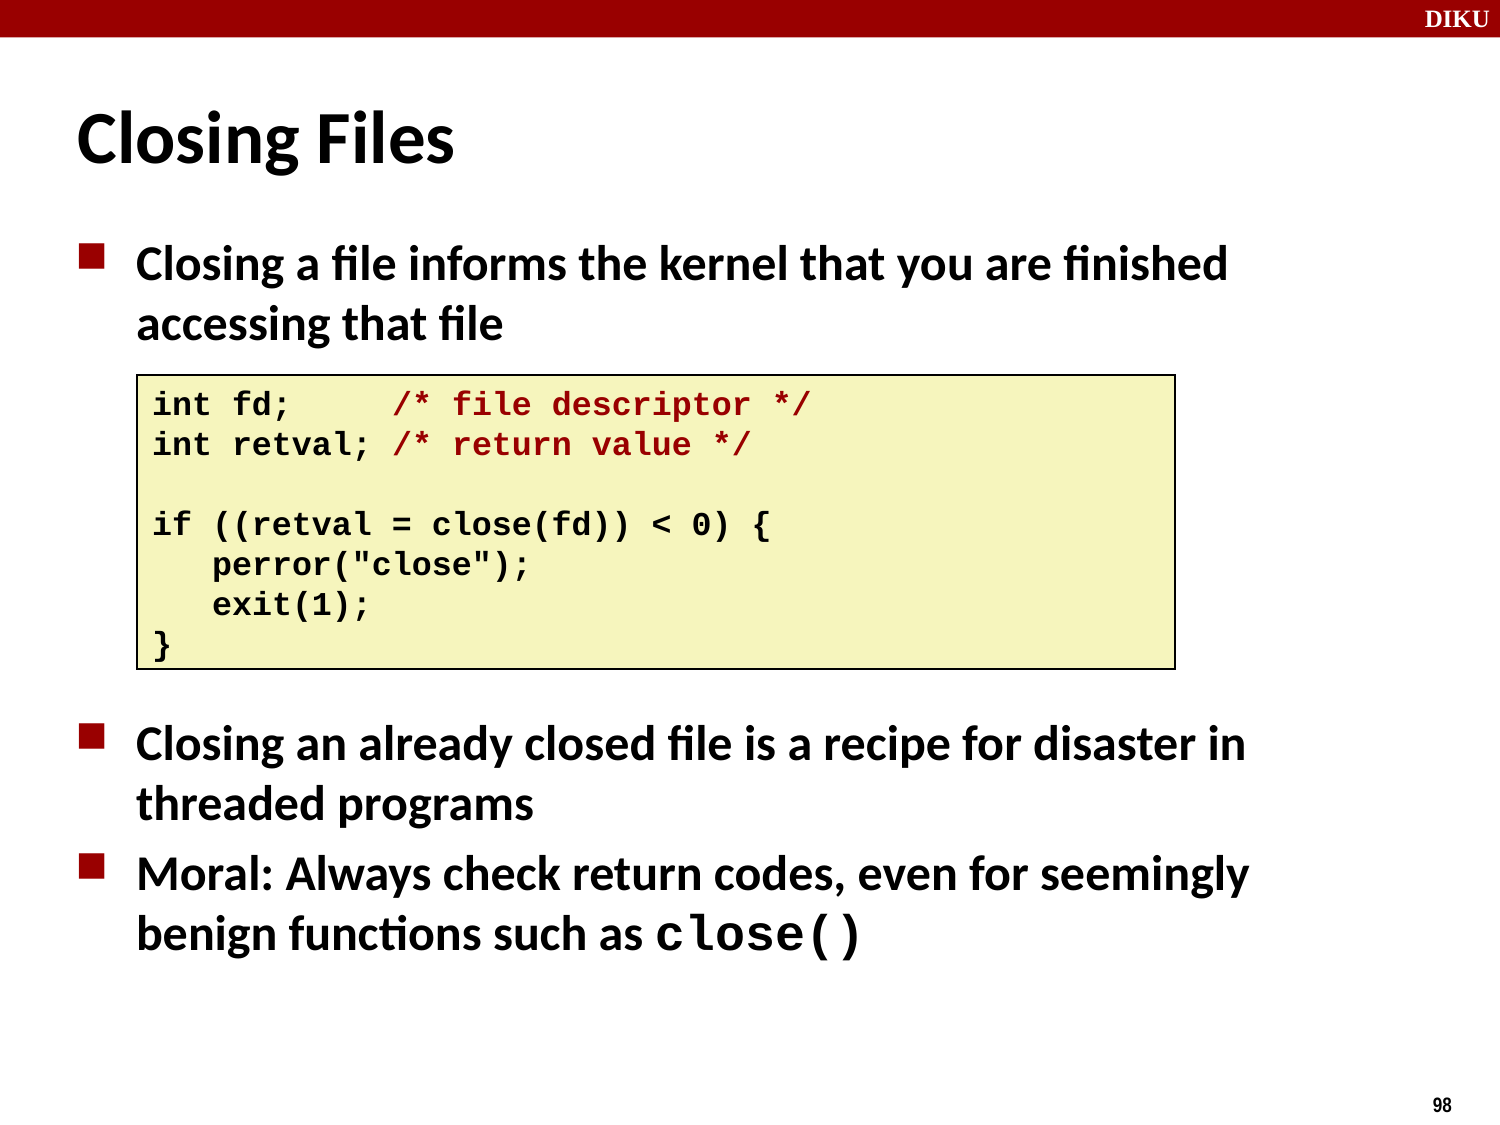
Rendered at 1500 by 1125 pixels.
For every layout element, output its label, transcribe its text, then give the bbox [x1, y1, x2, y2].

text_box Closing Files [62, 71, 1308, 197]
text_box int fd; /* file descriptor */ int retval; /* return value */ if ((retval = close(fd)) < 0) { perror("close"); exit(1); } [137, 374, 1175, 670]
text_box Closing a file informs the kernel that you are finished accessing that file Closing an already closed file is a recipe for disaster in threaded programs Moral: Always check return codes, even for seemingly benign functions such as close() [65, 223, 1361, 1039]
